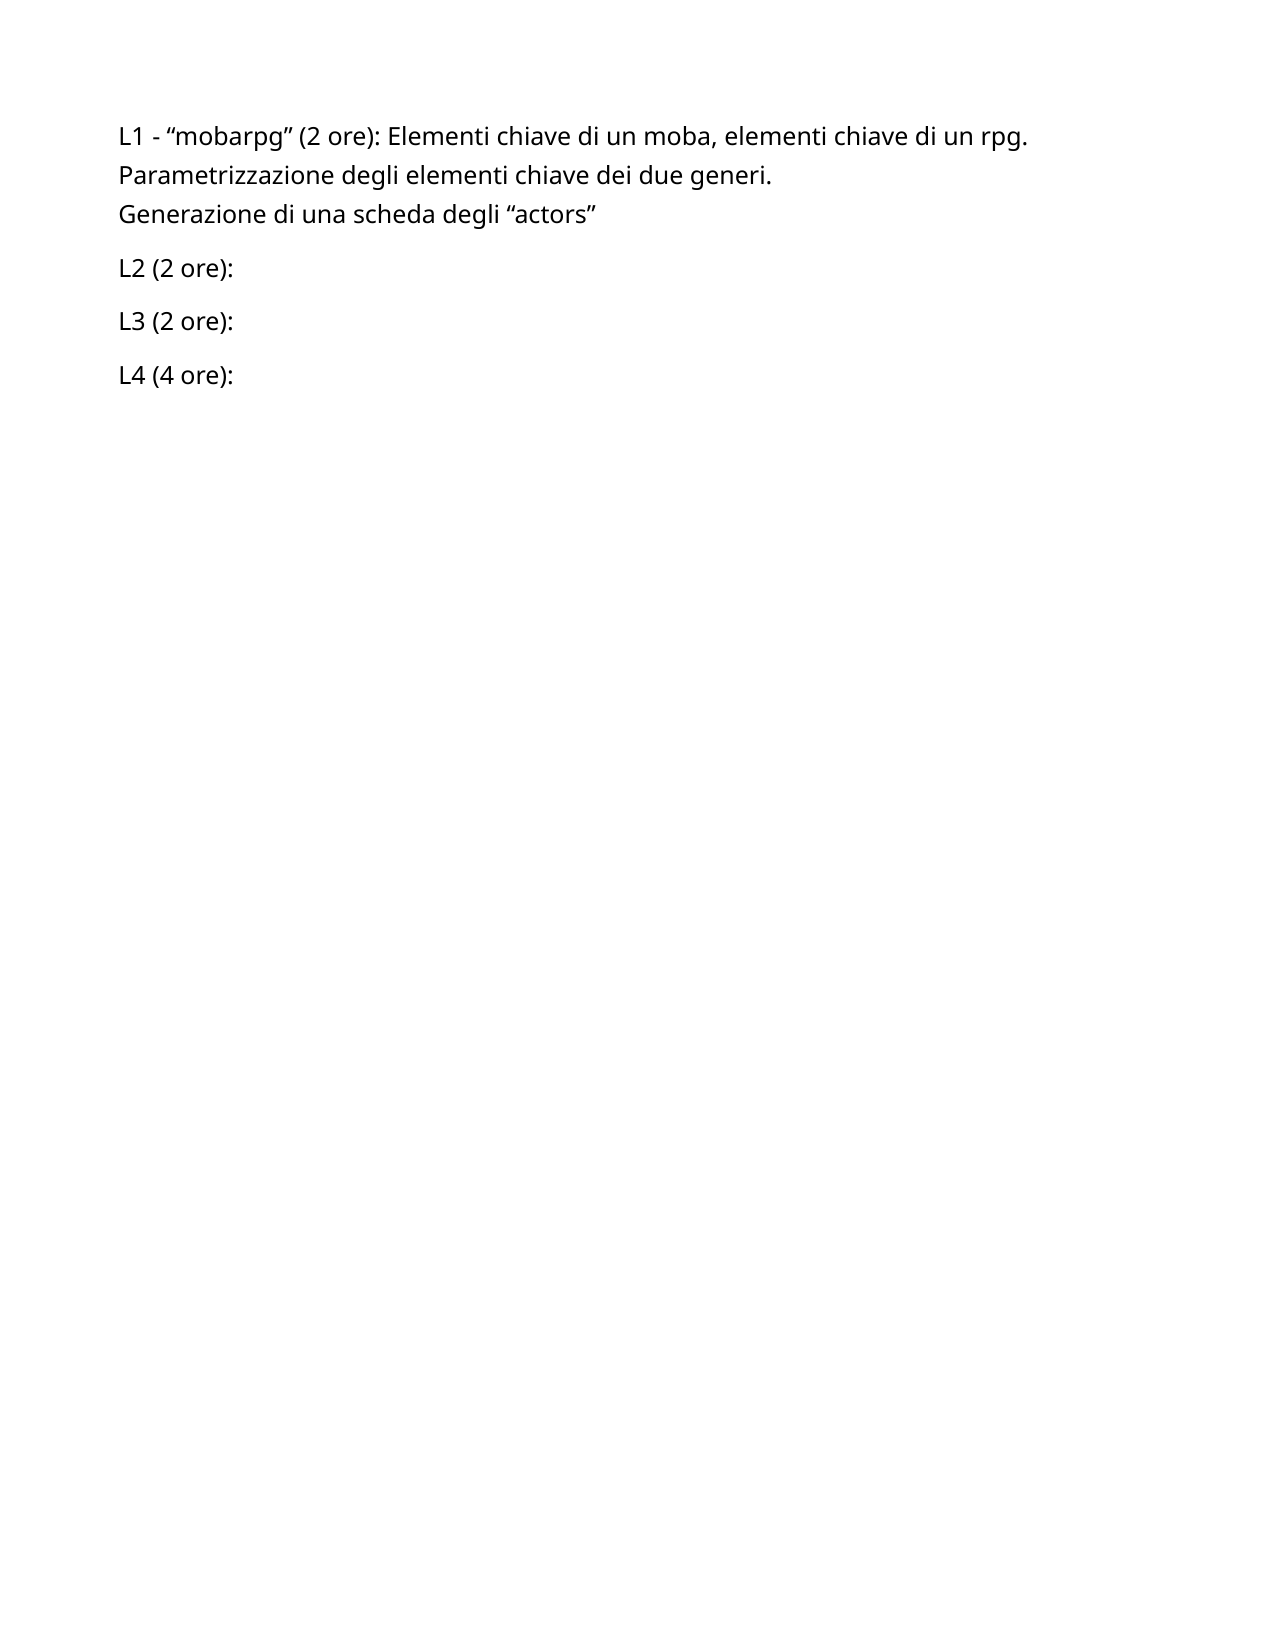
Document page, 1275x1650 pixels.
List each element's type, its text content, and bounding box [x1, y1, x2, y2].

text L2 (2 ore): [118, 250, 1157, 284]
text L3 (2 ore): [118, 304, 1157, 338]
text L4 (4 ore): [118, 358, 1157, 392]
text L1 - “mobarpg” (2 ore): Elementi chiave di un moba, elementi chiave di un rpg. Parametrizzazione degli elementi chiave dei due generi. Generazione di una scheda degli “actors” [118, 118, 1157, 231]
